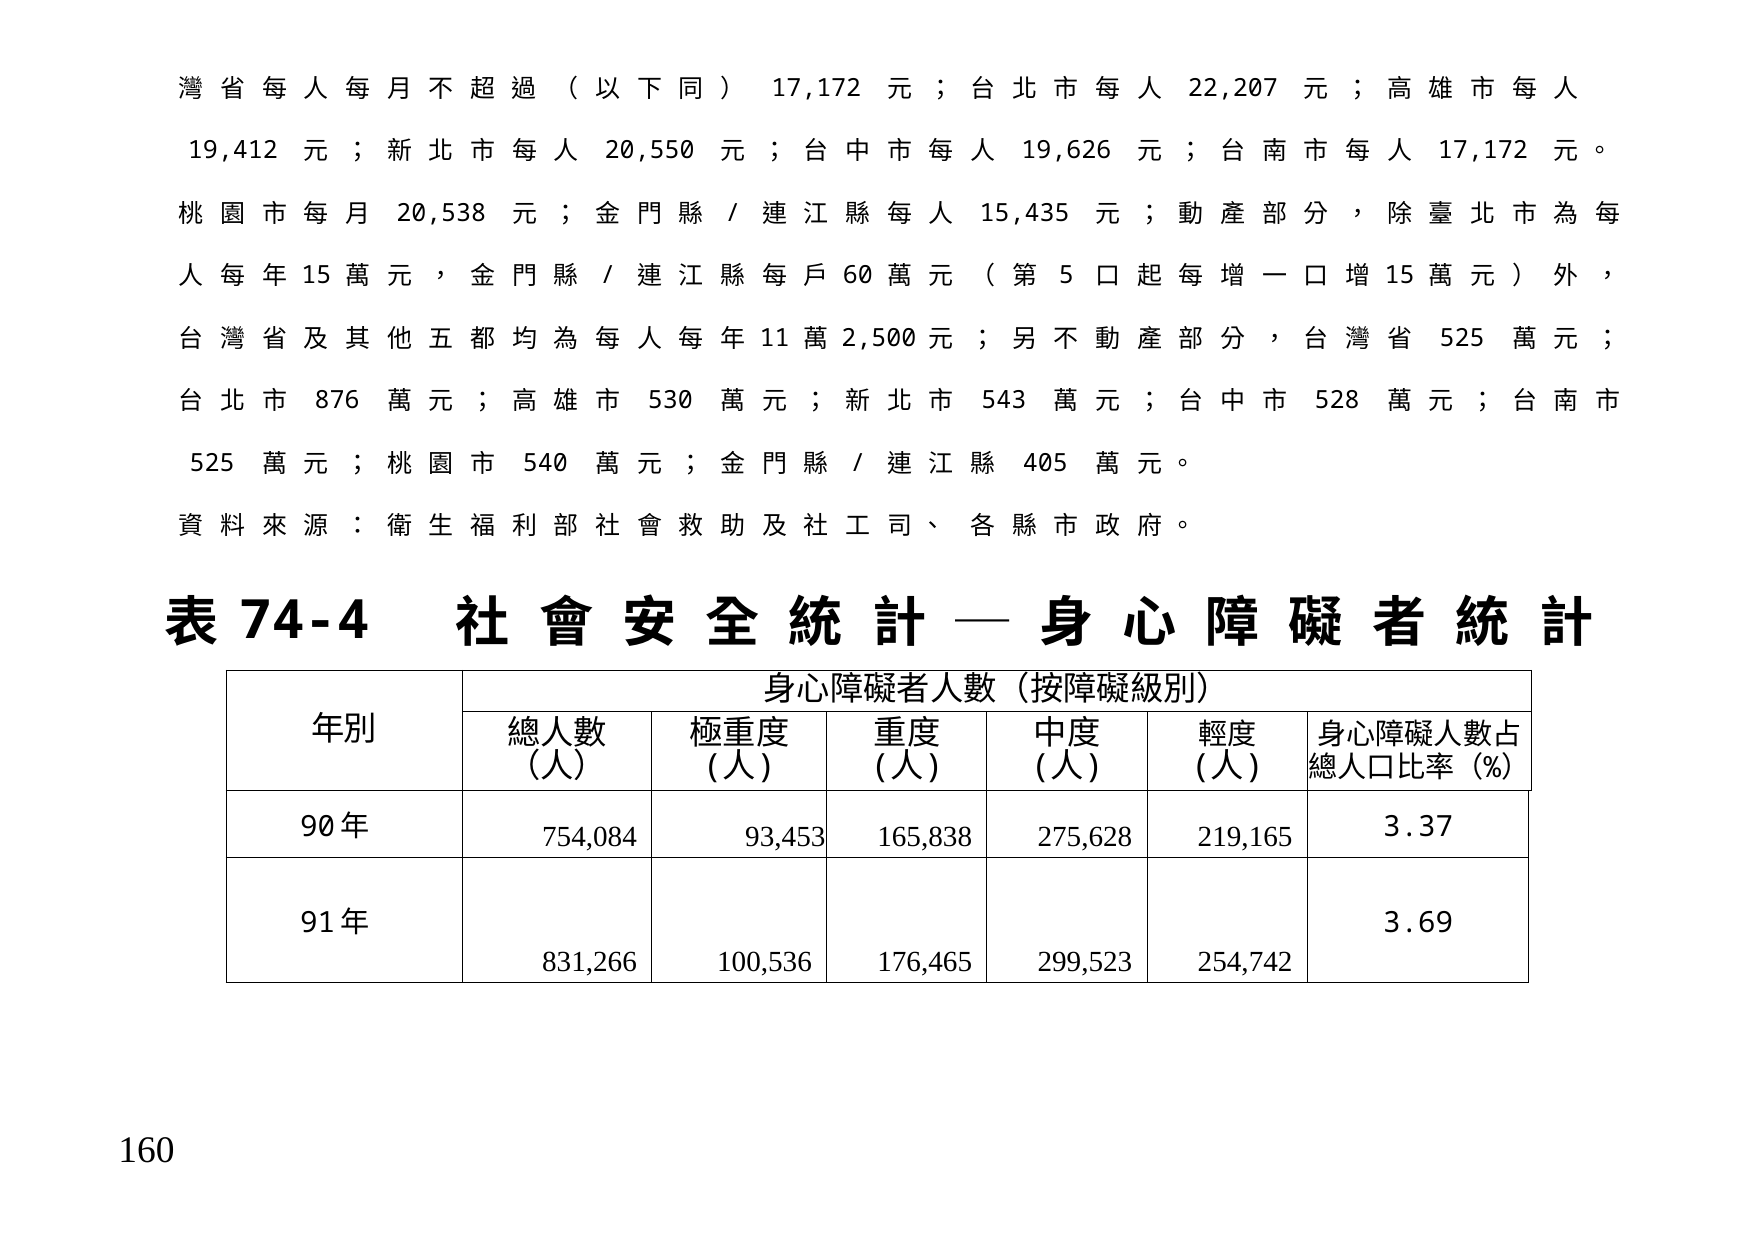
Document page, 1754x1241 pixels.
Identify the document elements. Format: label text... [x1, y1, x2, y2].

table_cell 91年 [227, 858, 462, 982]
table_cell 中度 (人) [987, 712, 1147, 790]
table_cell 275,628 [987, 791, 1147, 857]
table_cell 754,084 [463, 791, 651, 857]
table_cell 219,165 [1148, 791, 1307, 857]
table_cell 3.37 [1308, 791, 1528, 857]
table_cell 90年 [227, 791, 462, 857]
table_cell 100,536 [652, 858, 826, 982]
table_cell 極重度 (人) [652, 712, 826, 790]
table_cell 輕度 (人) [1148, 712, 1307, 790]
table_header 年別 [227, 671, 462, 790]
table_cell 831,266 [463, 858, 651, 982]
table_cell 299,523 [987, 858, 1147, 982]
text 資料來源：衛生福利部社會救助及社工司、各縣市政府。 [128, 482, 1628, 545]
text 灣省每人每月不超過（以下同）17,172元；台北市每人22,207元；高雄市每人19,412元；新北市每人20,550元；台中市每人19,626元；台南市每人17,172元。桃園市每月20,538元；金門縣/連江縣每人15,435元；動產部分，除臺北市為每人每年15萬元，金門縣/連江縣每戶60萬元（第5口起每增一口增15萬元）外，台灣省及其他五都均為每人每年11萬2,500元；另不動產部分，台灣省525萬元；台北市876萬元；高雄市530萬元；新北市543萬元；台中市528萬元；台南市525萬元；桃園市540萬元；金門縣/連江縣405萬元。 [99, 45, 1628, 482]
table_cell 254,742 [1148, 858, 1307, 982]
table_cell 3.69 [1308, 858, 1528, 982]
table_cell 93,453 [652, 791, 826, 857]
table_cell 身心障礙人數占總人口比率（%） [1308, 712, 1531, 790]
table_cell 165,838 [827, 791, 986, 857]
table_cell 重度 (人) [827, 712, 986, 790]
table_header 身心障礙者人數（按障礙級別） [463, 671, 1531, 711]
table_cell 176,465 [827, 858, 986, 982]
subtitle 表74-4 社會安全統計─身心障礙者統計 [128, 545, 1628, 670]
table_cell 總人數 （人） [463, 712, 651, 790]
